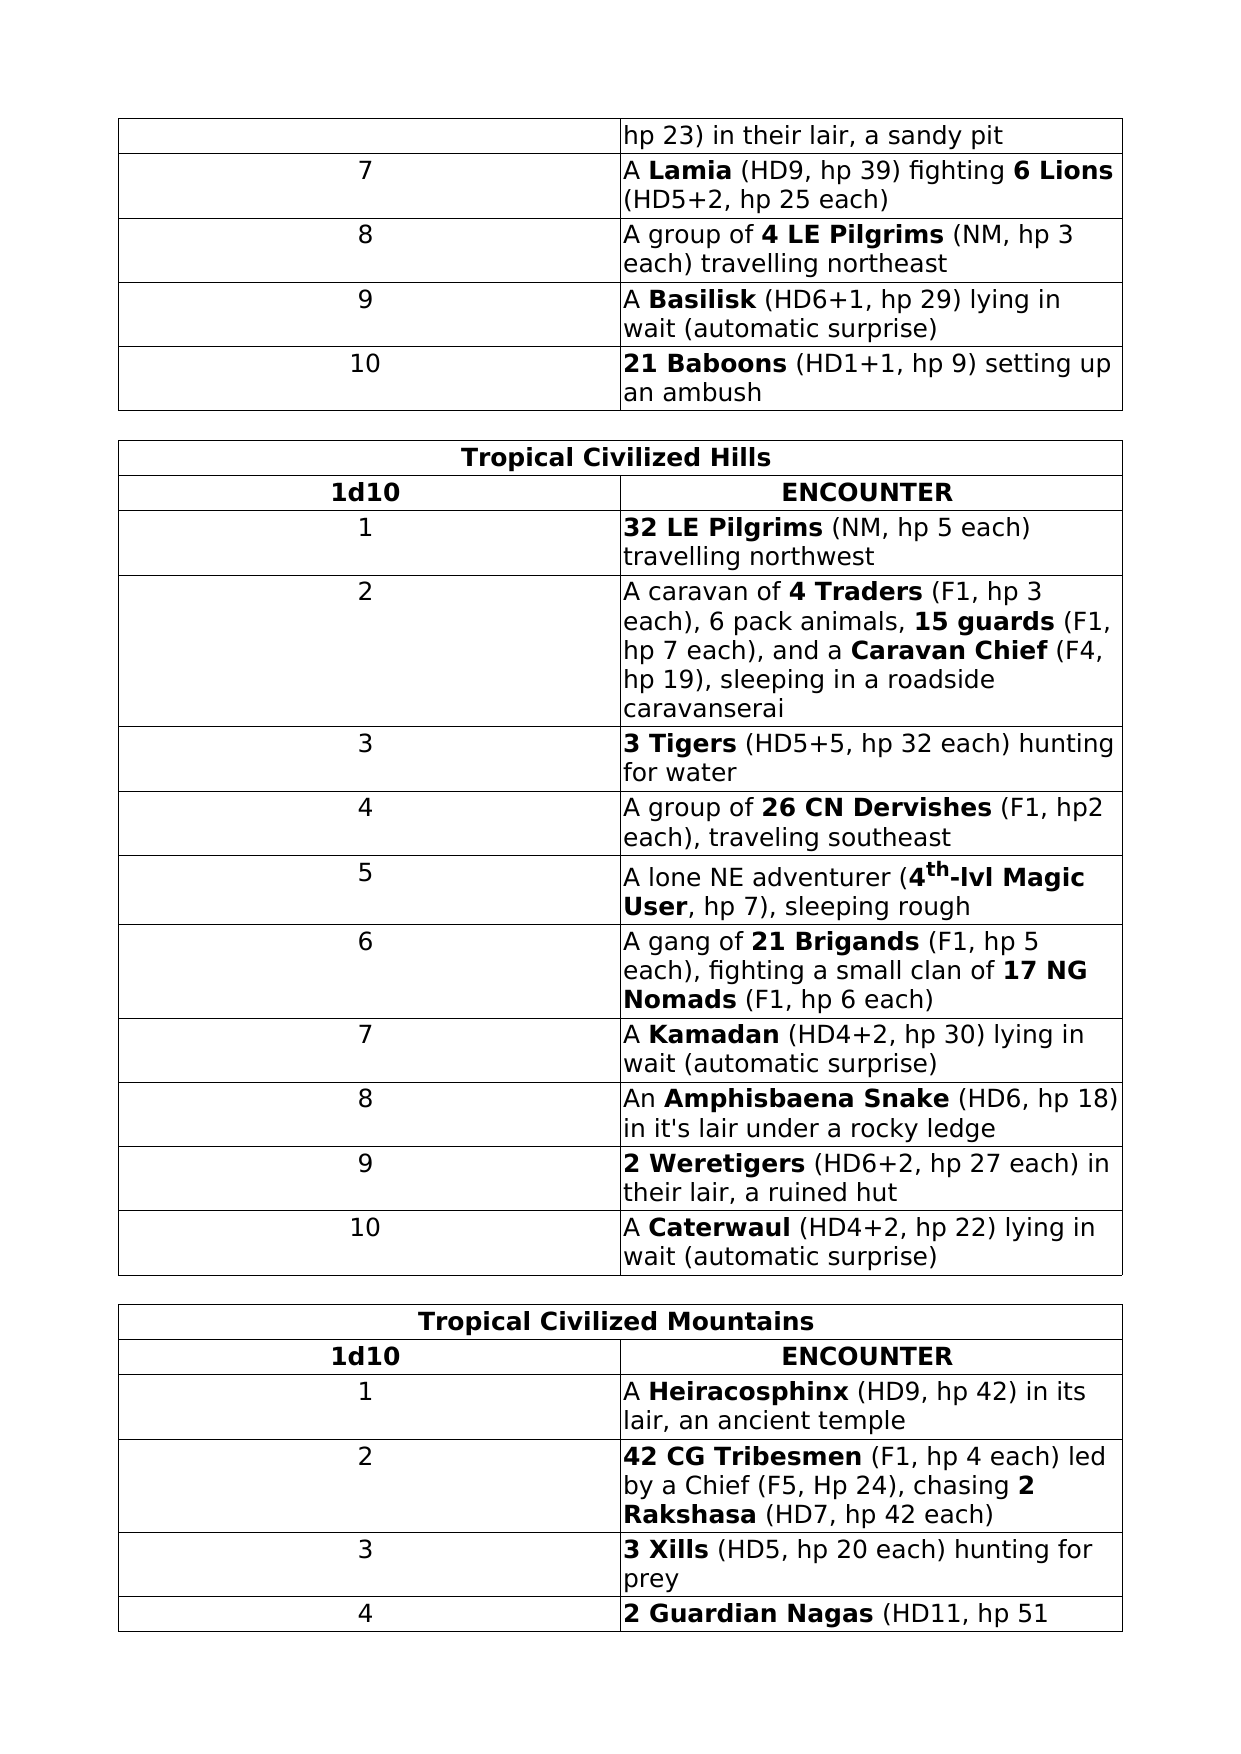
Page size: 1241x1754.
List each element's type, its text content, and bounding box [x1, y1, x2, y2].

table_cell 3 Xills (HD5, hp 20 each) hunting for prey [621, 1533, 1122, 1596]
table_cell 2 [119, 1440, 620, 1532]
table_cell A Kamadan (HD4+2, hp 30) lying in wait (automatic surprise) [621, 1019, 1122, 1082]
table_cell ENCOUNTER [621, 1340, 1122, 1374]
table_cell 21 Baboons (HD1+1, hp 9) setting up an ambush [621, 347, 1122, 410]
table_cell 10 [119, 347, 620, 410]
table_cell 7 [119, 1019, 620, 1082]
table_cell ENCOUNTER [621, 476, 1122, 510]
table_cell A Basilisk (HD6+1, hp 29) lying in wait (automatic surprise) [621, 283, 1122, 346]
table_cell A caravan of 4 Traders (F1, hp 3 each), 6 pack animals, 15 guards (F1, hp 7 each), and a Caravan Chief (F4, hp 19), sleeping in a roadside caravanserai [621, 576, 1122, 726]
table_cell 1d10 [119, 1340, 620, 1374]
table_cell 7 [119, 154, 620, 217]
table_cell 8 [119, 219, 620, 282]
table_cell 1d10 [119, 476, 620, 510]
table_cell 32 LE Pilgrims (NM, hp 5 each) travelling northwest [621, 511, 1122, 574]
table_cell 8 [119, 1083, 620, 1146]
table_header Tropical Civilized Mountains [119, 1305, 1122, 1339]
table_cell A group of 26 CN Dervishes (F1, hp2 each), traveling southeast [621, 792, 1122, 855]
table_cell A Lamia (HD9, hp 39) fighting 6 Lions (HD5+2, hp 25 each) [621, 154, 1122, 217]
table_cell 9 [119, 283, 620, 346]
table_cell A gang of 21 Brigands (F1, hp 5 each), fighting a small clan of 17 NG Nomads (F1, hp 6 each) [621, 925, 1122, 1017]
table_cell A lone NE adventurer (4th-lvl Magic User, hp 7), sleeping rough [621, 856, 1122, 924]
table_cell 2 Weretigers (HD6+2, hp 27 each) in their lair, a ruined hut [621, 1147, 1122, 1210]
table_cell 10 [119, 1211, 620, 1274]
table_cell 1 [119, 511, 620, 574]
table_cell 5 [119, 856, 620, 924]
table_header Tropical Civilized Hills [119, 441, 1122, 475]
table_cell 3 [119, 727, 620, 791]
table_cell 9 [119, 1147, 620, 1210]
table_cell A Caterwaul (HD4+2, hp 22) lying in wait (automatic surprise) [621, 1211, 1122, 1274]
table_cell 3 [119, 1533, 620, 1596]
table_cell 4 [119, 1597, 620, 1631]
table_cell 6 [119, 925, 620, 1017]
table_cell A Heiracosphinx (HD9, hp 42) in its lair, an ancient temple [621, 1375, 1122, 1439]
table_cell 2 Guardian Nagas (HD11, hp 51 [621, 1597, 1122, 1631]
table_cell A group of 4 LE Pilgrims (NM, hp 3 each) travelling northeast [621, 219, 1122, 282]
table_cell 42 CG Tribesmen (F1, hp 4 each) led by a Chief (F5, Hp 24), chasing 2 Rakshasa (HD7, hp 42 each) [621, 1440, 1122, 1532]
table_cell 2 [119, 576, 620, 726]
table_cell 1 [119, 1375, 620, 1439]
table_cell hp 23) in their lair, a sandy pit [621, 119, 1122, 153]
table_cell [119, 119, 620, 153]
table_cell An Amphisbaena Snake (HD6, hp 18) in it's lair under a rocky ledge [621, 1083, 1122, 1146]
table_cell 4 [119, 792, 620, 855]
table_cell 3 Tigers (HD5+5, hp 32 each) hunting for water [621, 727, 1122, 791]
